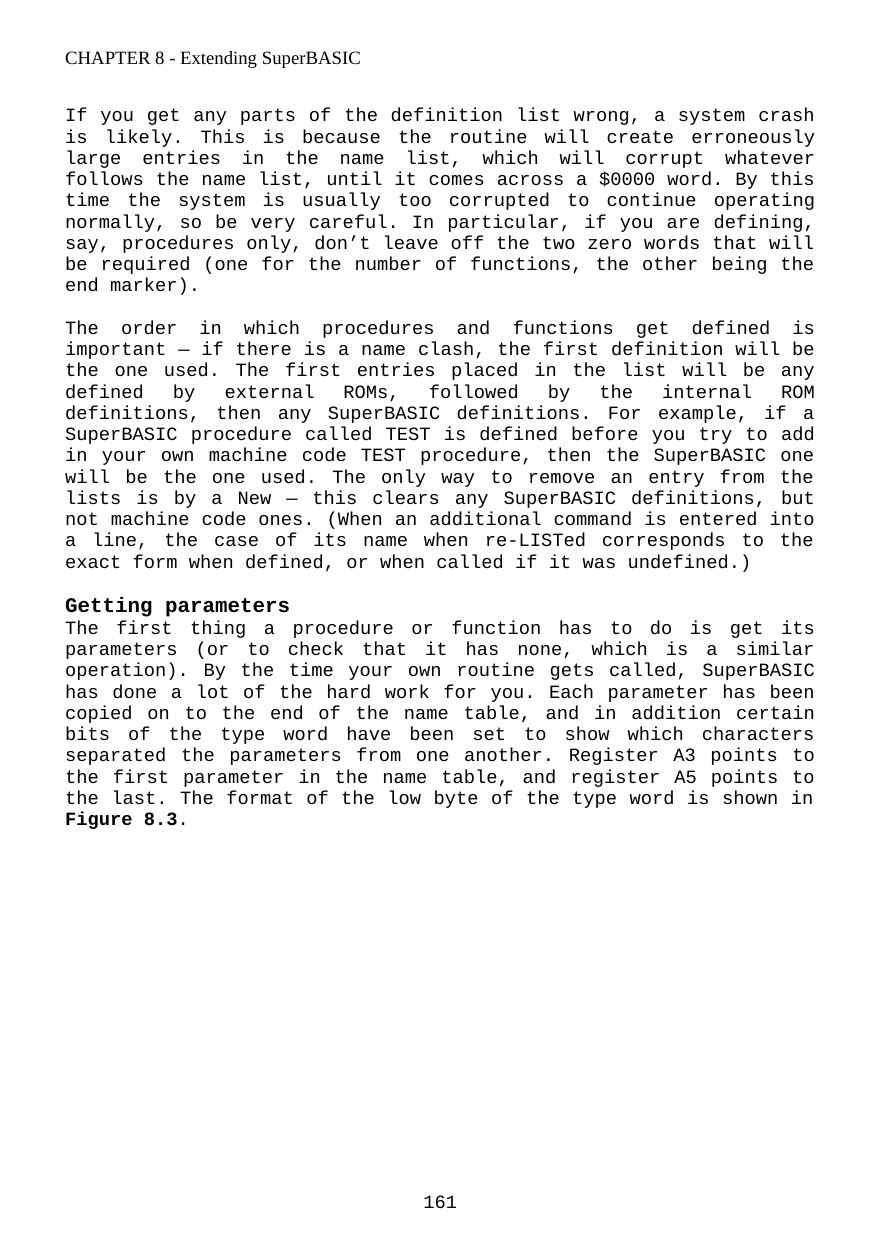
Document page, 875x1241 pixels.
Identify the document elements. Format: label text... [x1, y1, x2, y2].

text The order in which procedures and functions get defined is important — if there is a name clash, the first definition will be the one used. The first entries placed in the list will be any defined by external ROMs, followed by the internal ROM definitions, then any SuperBASIC definitions. For example, if a SuperBASIC procedure called TEST is defined before you try to add in your own machine code TEST procedure, then the SuperBASIC one will be the one used. The only way to remove an entry from the lists is by a New — this clears any SuperBASIC definitions, but not machine code ones. (When an additional command is entered into a line, the case of its name when re-LISTed corresponds to the exact form when defined, or when called if it was undefined.) [65, 319, 815, 574]
text The first thing a procedure or function has to do is get its parameters (or to check that it has none, which is a similar operation). By the time your own routine gets called, SuperBASIC has done a lot of the hard work for you. Each parameter has been copied on to the end of the name table, and in addition certain bits of the type word have been set to show which characters separated the parameters from one another. Register A3 points to the first parameter in the name table, and register A5 points to the last. The format of the low byte of the type word is shown in Figure 8.3. [65, 619, 815, 831]
subtitle Getting parameters [65, 595, 815, 619]
text If you get any parts of the definition list wrong, a system crash is likely. This is because the routine will create erroneously large entries in the name list, which will corrupt whatever follows the name list, until it comes across a $0000 word. By this time the system is usually too corrupted to continue operating normally, so be very careful. In particular, if you are defining, say, procedures only, don’t leave off the two zero words that will be required (one for the number of functions, the other being the end marker). [65, 106, 815, 297]
